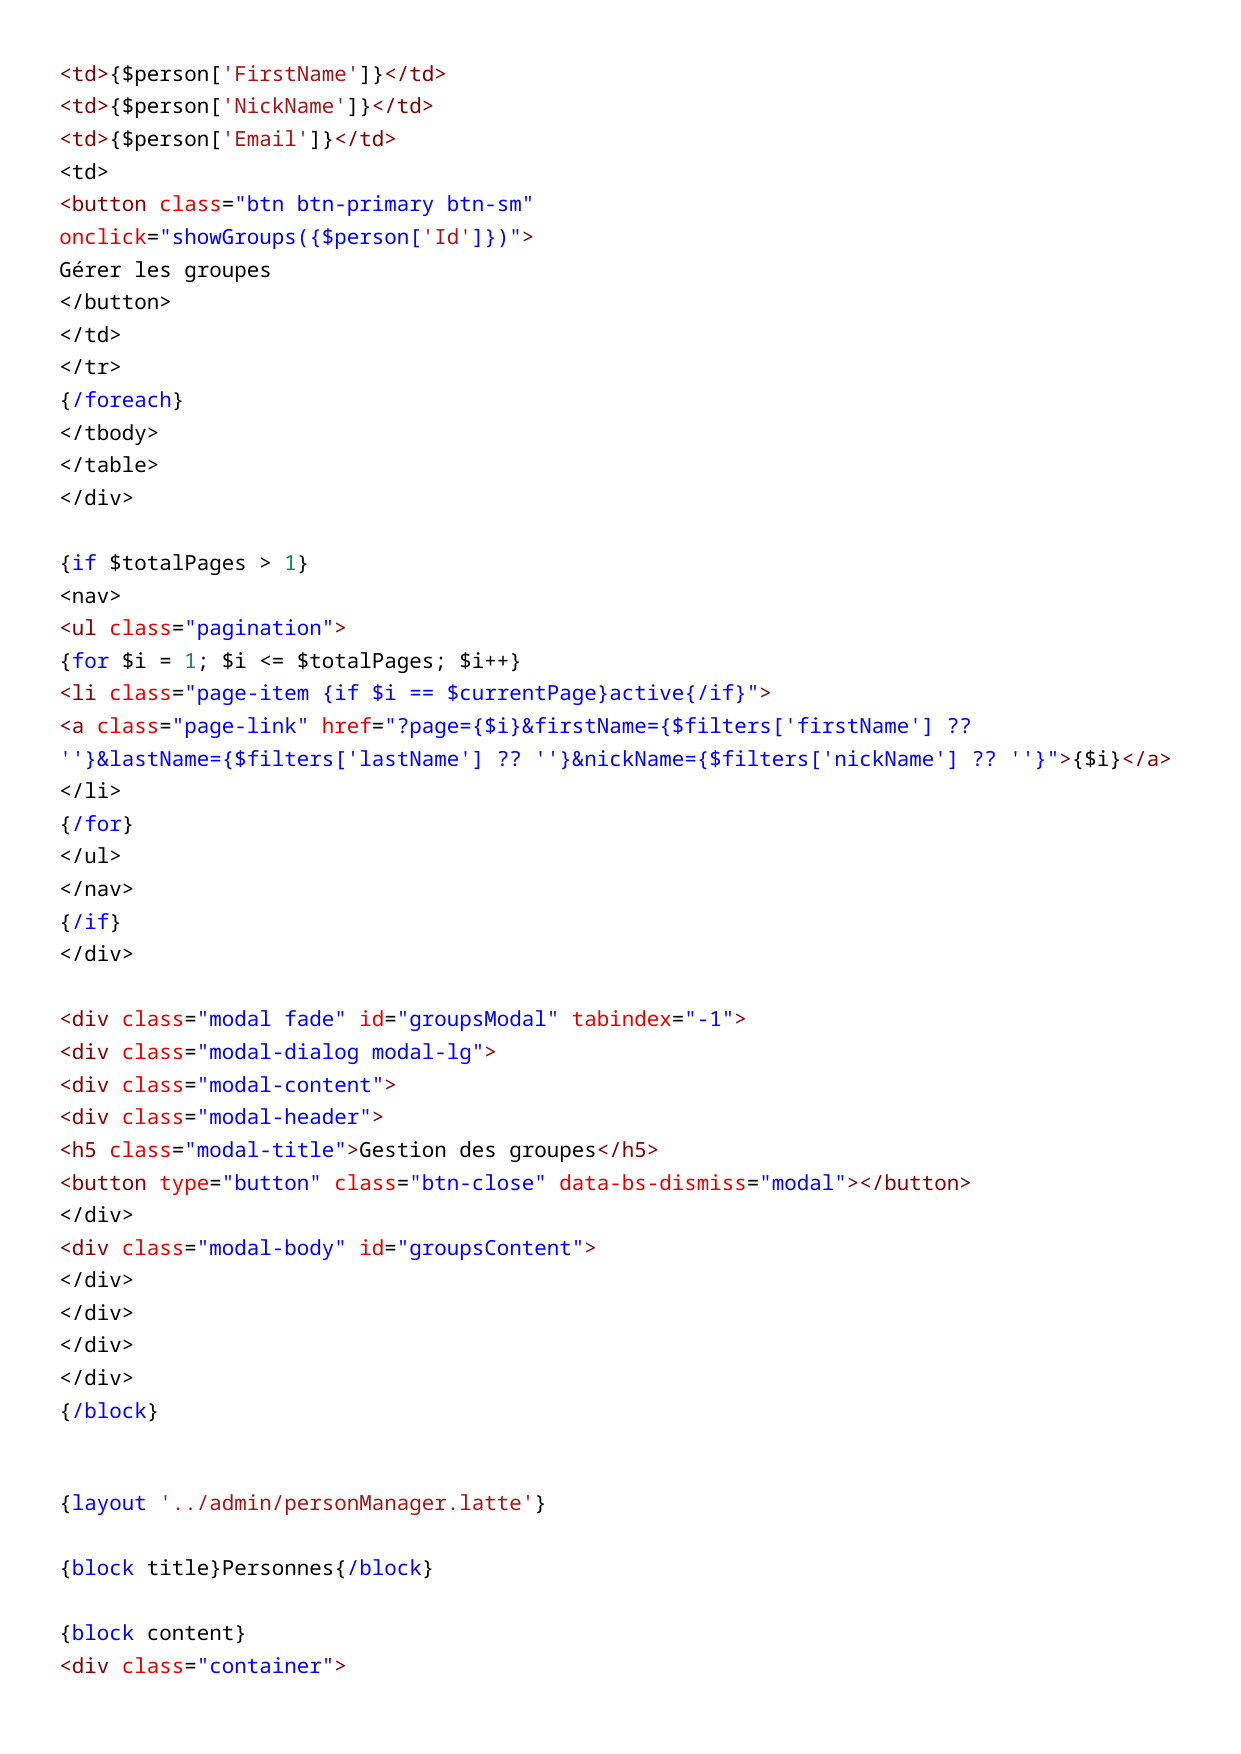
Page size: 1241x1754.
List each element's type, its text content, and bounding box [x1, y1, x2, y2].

text {if $totalPages > 1} [59, 548, 1181, 577]
text </ul> [59, 842, 1181, 870]
text <div class="modal-dialog modal-lg"> [59, 1037, 1181, 1066]
text </div> [59, 1265, 1181, 1294]
text </div> [59, 1331, 1181, 1359]
text </div> [59, 1200, 1181, 1229]
text </div> [59, 939, 1181, 968]
text Gérer les groupes [59, 255, 1181, 283]
text </div> [59, 1363, 1181, 1392]
text </nav> [59, 874, 1181, 903]
text <nav> [59, 581, 1181, 609]
text <button class="btn btn-primary btn-sm" [59, 189, 1181, 218]
text </tr> [59, 352, 1181, 381]
text </button> [59, 287, 1181, 316]
text {block title}Personnes{/block} [59, 1553, 1181, 1582]
text <button type="button" class="btn-close" data-bs-dismiss="modal"></button> [59, 1168, 1181, 1196]
text <td>{$person['NickName']}</td> [59, 92, 1181, 120]
text {block content} [59, 1618, 1181, 1647]
text <div class="modal-body" id="groupsContent"> [59, 1233, 1181, 1261]
text <a class="page-link" href="?page={$i}&firstName={$filters['firstName'] ?? ''}&lastName={$filters['lastName'] ?? ''}&nickName={$filters['nickName'] ?? ''}">{$i}</a> [59, 711, 1181, 772]
text </td> [59, 320, 1181, 348]
text {/block} [59, 1396, 1181, 1424]
text {/for} [59, 809, 1181, 837]
text <div class="modal fade" id="groupsModal" tabindex="-1"> [59, 1004, 1181, 1033]
text <div class="modal-content"> [59, 1070, 1181, 1098]
text <ul class="pagination"> [59, 613, 1181, 642]
text {layout '../admin/personManager.latte'} [59, 1488, 1181, 1516]
text <div class="modal-header"> [59, 1102, 1181, 1131]
text </tbody> [59, 418, 1181, 446]
text {/foreach} [59, 385, 1181, 413]
text <td>{$person['Email']}</td> [59, 124, 1181, 153]
text </div> [59, 483, 1181, 511]
text <div class="container"> [59, 1651, 1181, 1679]
text <td> [59, 157, 1181, 185]
text {for $i = 1; $i <= $totalPages; $i++} [59, 646, 1181, 674]
text onclick="showGroups({$person['Id']})"> [59, 222, 1181, 251]
text </table> [59, 450, 1181, 479]
text {/if} [59, 907, 1181, 935]
text <td>{$person['FirstName']}</td> [59, 59, 1181, 87]
text </li> [59, 776, 1181, 805]
text <h5 class="modal-title">Gestion des groupes</h5> [59, 1135, 1181, 1163]
text <li class="page-item {if $i == $currentPage}active{/if}"> [59, 678, 1181, 707]
text </div> [59, 1298, 1181, 1326]
